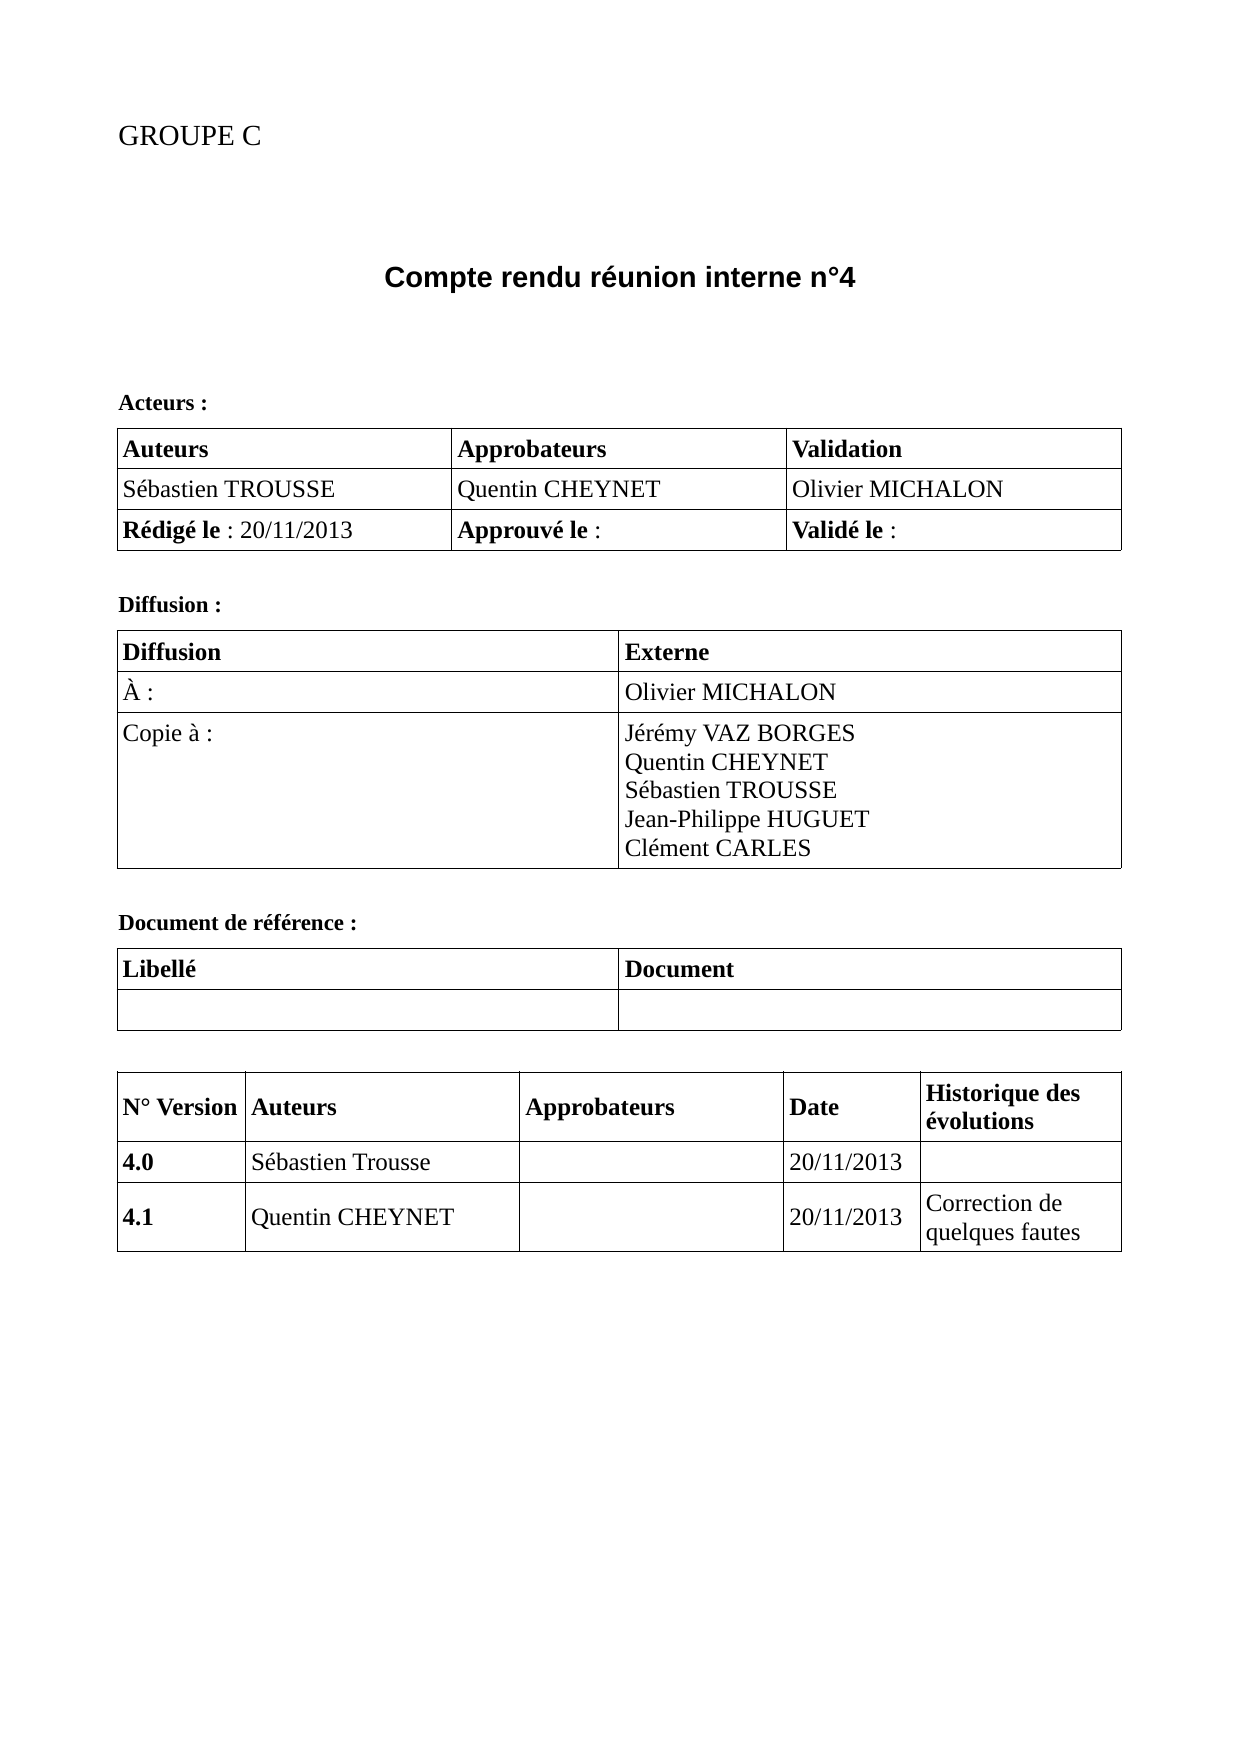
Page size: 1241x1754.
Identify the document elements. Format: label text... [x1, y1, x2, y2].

table_cell Approuvé le : [452, 510, 786, 550]
table_cell Sébastien Trousse [246, 1142, 519, 1182]
table_header Date [784, 1073, 920, 1141]
text Document de référence : [118, 909, 1122, 936]
table_cell [619, 990, 1121, 1030]
table_cell Copie à : [118, 713, 618, 868]
table_cell À : [118, 672, 618, 712]
table_cell Quentin CHEYNET [452, 469, 786, 509]
table_header Externe [619, 631, 1121, 671]
table_header Diffusion [118, 631, 618, 671]
table_cell Olivier MICHALON [787, 469, 1121, 509]
table_cell 20/11/2013 [784, 1142, 920, 1182]
table_header Historique des évolutions [921, 1073, 1121, 1141]
table_cell 4.1 [118, 1183, 245, 1251]
table_header Libellé [118, 949, 618, 989]
text GROUPE C [118, 118, 1122, 152]
text Acteurs : [118, 389, 1122, 415]
table_header N° Version [118, 1073, 245, 1141]
table_cell [520, 1142, 783, 1182]
table_cell Correction de quelques fautes [921, 1183, 1121, 1251]
text Diffusion : [118, 592, 1122, 618]
table_header Auteurs [246, 1073, 519, 1141]
table_cell Olivier MICHALON [619, 672, 1121, 712]
table_cell 4.0 [118, 1142, 245, 1182]
table_cell [118, 990, 618, 1030]
table_cell Validé le : [787, 510, 1121, 550]
table_header Validation [787, 429, 1121, 468]
table_cell Sébastien TROUSSE [118, 469, 451, 509]
table_cell Rédigé le : 20/11/2013 [118, 510, 451, 550]
table_cell [921, 1142, 1121, 1182]
table_cell Jérémy VAZ BORGES Quentin CHEYNET Sébastien TROUSSE Jean-Philippe HUGUET Clément CARLES [619, 713, 1121, 868]
table_cell [520, 1183, 783, 1251]
table_cell Quentin CHEYNET [246, 1183, 519, 1251]
table_cell 20/11/2013 [784, 1183, 920, 1251]
table_header Document [619, 949, 1121, 989]
table_header Approbateurs [520, 1073, 783, 1141]
table_header Approbateurs [452, 429, 786, 468]
subtitle Compte rendu réunion interne n°4 [118, 260, 1122, 294]
table_header Auteurs [118, 429, 451, 468]
